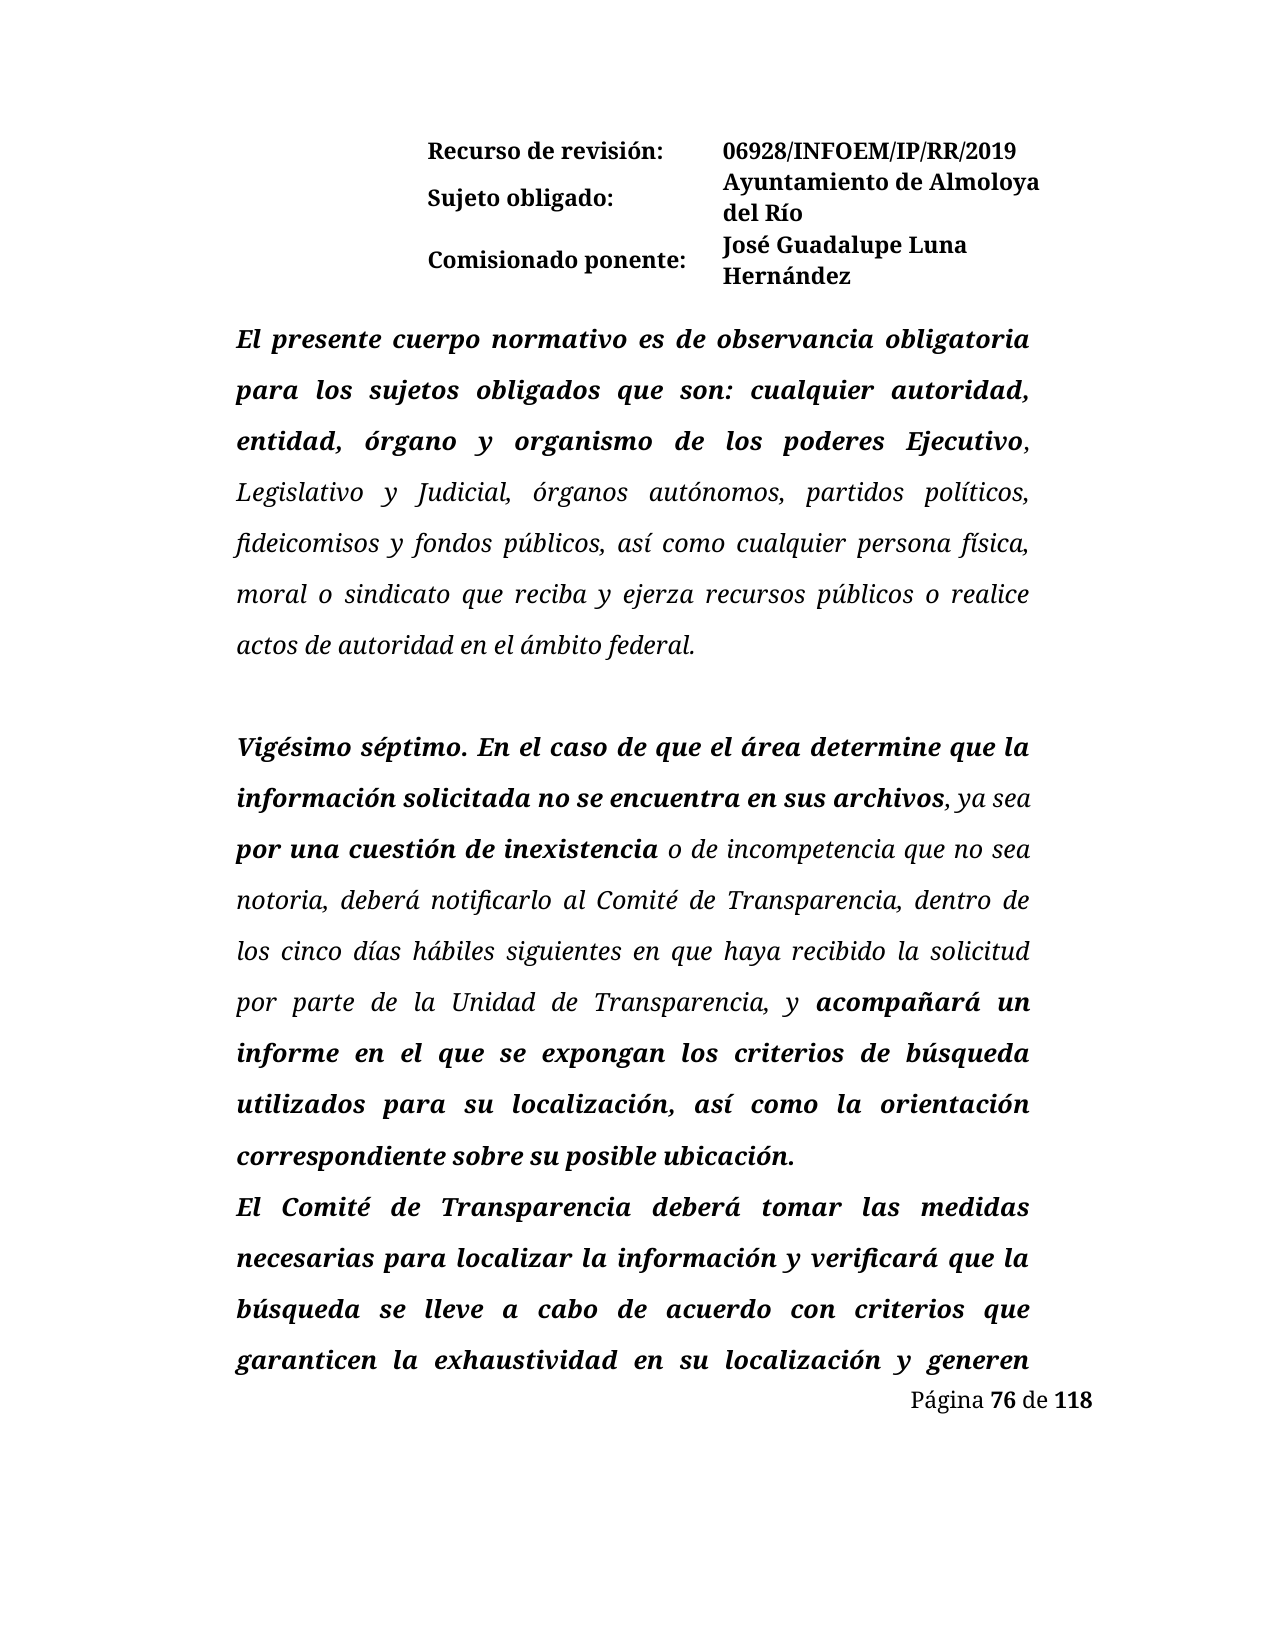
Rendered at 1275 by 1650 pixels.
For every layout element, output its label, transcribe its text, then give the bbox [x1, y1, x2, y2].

list El presente cuerpo normativo es de observancia obligatoria para los sujetos obligados que son: cualquier autoridad, entidad, órgano y organismo de los poderes Ejecutivo, Legislativo y Judicial, órganos autónomos, partidos políticos, fideicomisos y fondos públicos, así como cualquier persona física, moral o sindicato que reciba y ejerza recursos públicos o realice actos de autoridad en el ámbito federal. [236, 322, 1033, 662]
list El Comité de Transparencia deberá tomar las medidas necesarias para localizar la información y verificará que la búsqueda se lleve a cabo de acuerdo con criterios que garanticen la exhaustividad en su localización y generen [236, 1189, 1033, 1376]
list Vigésimo séptimo. En el caso de que el área determine que la información solicitada no se encuentra en sus archivos, ya sea por una cuestión de inexistencia o de incompetencia que no sea notoria, deberá notificarlo al Comité de Transparencia, dentro de los cinco días hábiles siguientes en que haya recibido la solicitud por parte de la Unidad de Transparencia, y acompañará un informe en el que se expongan los criterios de búsqueda utilizados para su localización, así como la orientación correspondiente sobre su posible ubicación. [236, 730, 1033, 1172]
